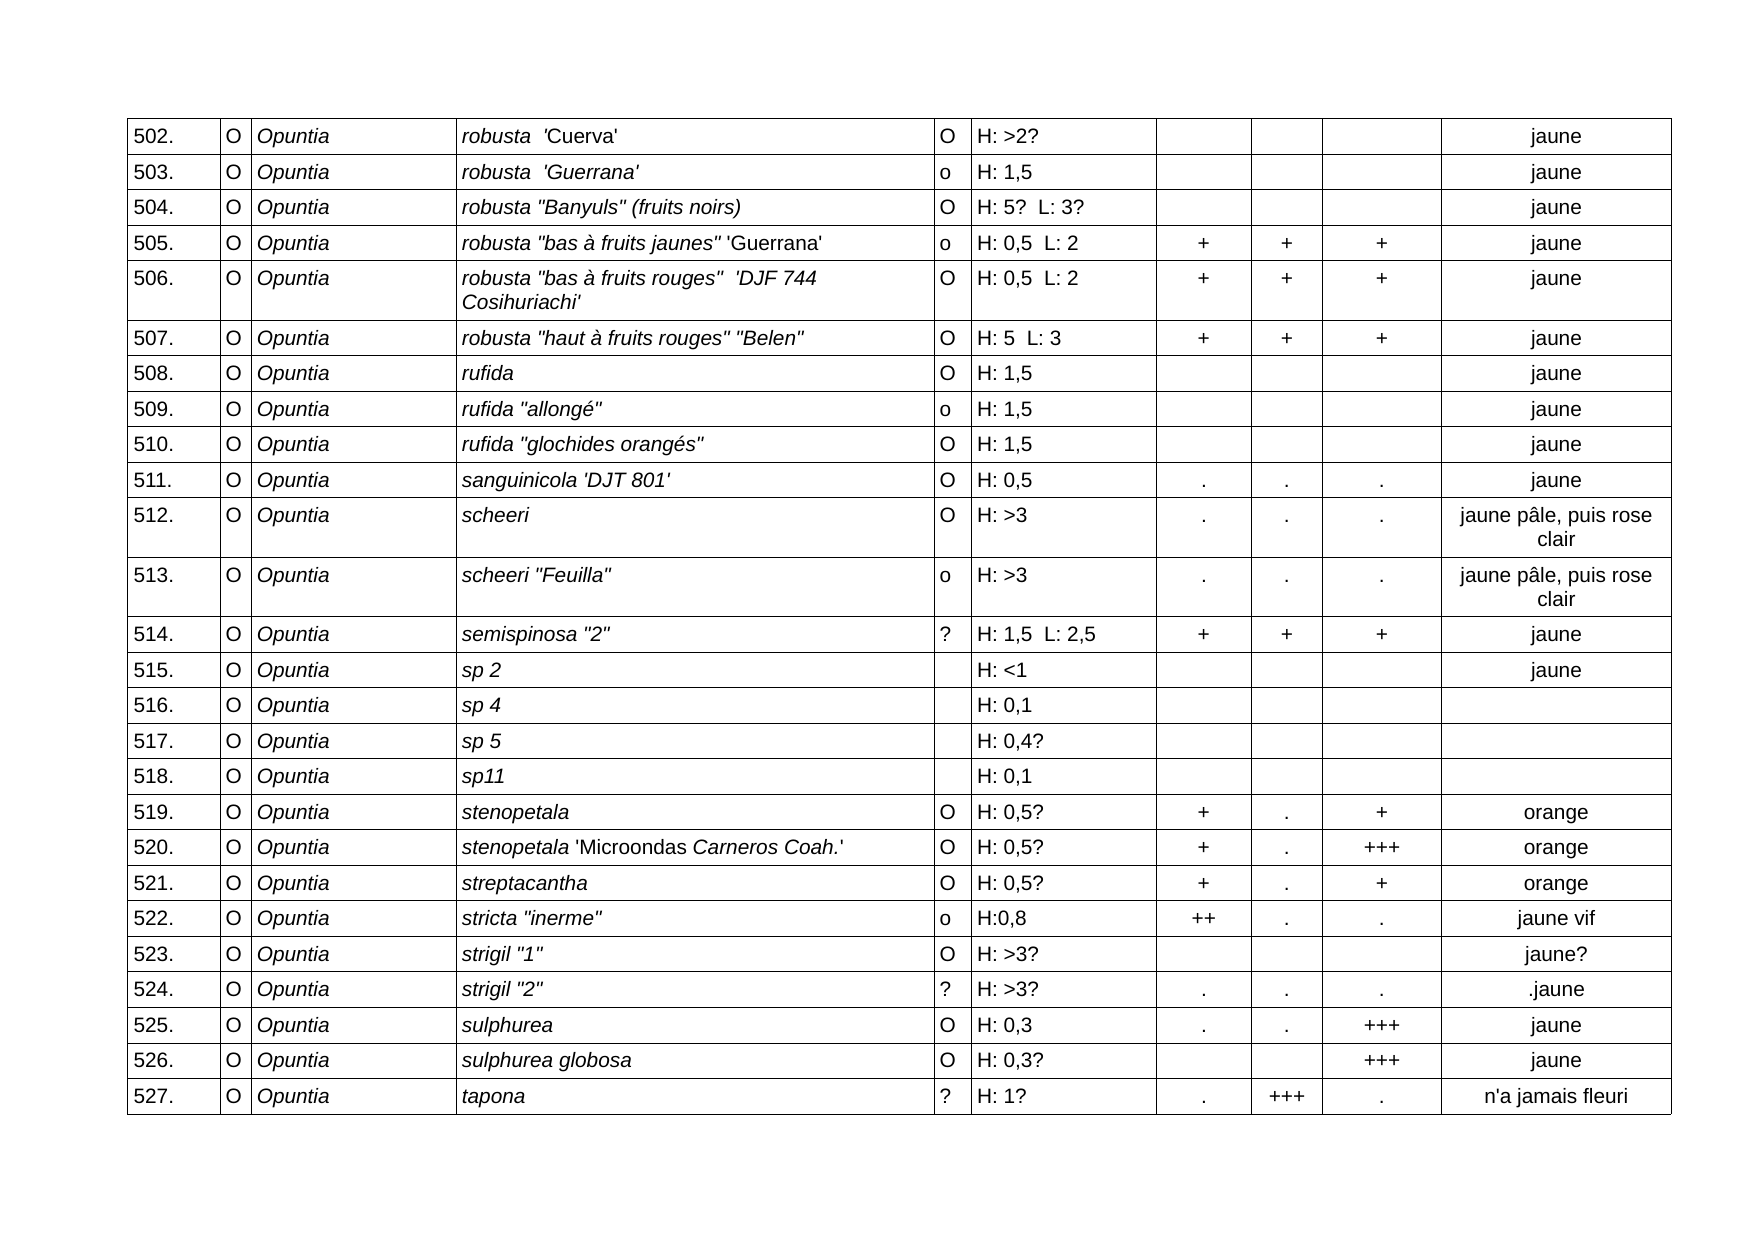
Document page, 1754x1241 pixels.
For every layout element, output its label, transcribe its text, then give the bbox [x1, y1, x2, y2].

table_cell [935, 724, 971, 758]
table_cell H: 0,5 L: 2 [972, 226, 1156, 260]
table_cell . [1323, 972, 1441, 1007]
table_cell jaune [1442, 321, 1671, 355]
table_cell H: >3? [972, 972, 1156, 1007]
table_cell H: >3 [972, 498, 1156, 557]
table_cell [128, 226, 220, 260]
table_cell H: 0,3? [972, 1044, 1156, 1078]
table_cell + [1157, 321, 1251, 355]
table_cell [128, 795, 220, 829]
table_cell [1323, 724, 1441, 758]
table_cell Opuntia [252, 937, 456, 971]
table_cell [1157, 356, 1251, 391]
table_cell H: 1? [972, 1079, 1156, 1113]
table_cell O [221, 226, 251, 260]
table_cell jaune [1442, 119, 1671, 154]
table_cell . [1323, 463, 1441, 497]
table_cell . [1157, 463, 1251, 497]
table_cell Opuntia [252, 1079, 456, 1113]
table_cell O [935, 463, 971, 497]
table_cell [1323, 356, 1441, 391]
table_cell [128, 1008, 220, 1042]
table_cell robusta "Banyuls" (fruits noirs) [457, 190, 934, 225]
table_cell . [1323, 1079, 1441, 1113]
table_cell jaune pâle, puis rose clair [1442, 558, 1671, 616]
table_cell [128, 356, 220, 391]
table_cell [128, 1079, 220, 1113]
table_cell [1157, 1044, 1251, 1078]
table_cell [1157, 190, 1251, 225]
table_cell . [1252, 866, 1322, 900]
table_cell robusta "bas à fruits rouges" 'DJF 744 Cosihuriachi' [457, 261, 934, 320]
table_cell H: 0,3 [972, 1008, 1156, 1042]
table_cell O [935, 427, 971, 462]
table_cell +++ [1323, 830, 1441, 865]
table_cell O [221, 190, 251, 225]
table_cell [1323, 653, 1441, 687]
table_cell + [1252, 261, 1322, 320]
table_cell [128, 830, 220, 865]
table_cell [128, 759, 220, 794]
table_cell O [221, 321, 251, 355]
table_cell O [221, 724, 251, 758]
table_cell [1157, 119, 1251, 154]
table_cell robusta "bas à fruits jaunes" 'Guerrana' [457, 226, 934, 260]
table_cell [1157, 392, 1251, 426]
table_cell Opuntia [252, 617, 456, 652]
table_cell [1323, 937, 1441, 971]
table_cell [128, 653, 220, 687]
table_cell orange [1442, 795, 1671, 829]
table_cell jaune [1442, 226, 1671, 260]
table_cell H: 0,5 L: 2 [972, 261, 1156, 320]
table_cell jaune? [1442, 937, 1671, 971]
table_cell H: 1,5 [972, 427, 1156, 462]
table_cell stenopetala [457, 795, 934, 829]
table_cell O [935, 1044, 971, 1078]
table_cell Opuntia [252, 427, 456, 462]
table_cell O [935, 321, 971, 355]
table_cell . [1323, 558, 1441, 616]
table_cell H:0,8 [972, 901, 1156, 936]
table_cell O [221, 392, 251, 426]
table_cell [128, 558, 220, 616]
table_cell [128, 155, 220, 189]
table_cell . [1323, 901, 1441, 936]
table_cell + [1157, 617, 1251, 652]
table_cell O [935, 937, 971, 971]
table_cell O [221, 1044, 251, 1078]
table_cell + [1323, 866, 1441, 900]
table_cell [1157, 724, 1251, 758]
table_cell + [1323, 226, 1441, 260]
table_cell streptacantha [457, 866, 934, 900]
table_cell Opuntia [252, 190, 456, 225]
table_cell jaune [1442, 1008, 1671, 1042]
table_cell .jaune [1442, 972, 1671, 1007]
table_cell orange [1442, 830, 1671, 865]
table_cell rufida "glochides orangés" [457, 427, 934, 462]
table_cell H: 0,5 [972, 463, 1156, 497]
table_cell +++ [1323, 1044, 1441, 1078]
table_cell [128, 866, 220, 900]
table_cell O [221, 617, 251, 652]
table_cell O [935, 830, 971, 865]
table_cell o [935, 901, 971, 936]
table_cell . [1252, 830, 1322, 865]
table_cell Opuntia [252, 392, 456, 426]
table_cell O [221, 558, 251, 616]
table_cell orange [1442, 866, 1671, 900]
table_cell sp 5 [457, 724, 934, 758]
table_cell Opuntia [252, 463, 456, 497]
table_cell [1157, 155, 1251, 189]
table_cell + [1157, 261, 1251, 320]
table_cell [1323, 119, 1441, 154]
table_cell semispinosa "2" [457, 617, 934, 652]
table_cell . [1252, 795, 1322, 829]
table_cell O [935, 795, 971, 829]
table_cell [1157, 688, 1251, 723]
table_cell Opuntia [252, 653, 456, 687]
table_cell jaune [1442, 356, 1671, 391]
table_cell H: 1,5 [972, 155, 1156, 189]
table_cell . [1252, 1008, 1322, 1042]
table_cell O [221, 688, 251, 723]
table_cell sulphurea globosa [457, 1044, 934, 1078]
table_cell Opuntia [252, 972, 456, 1007]
table_cell O [221, 830, 251, 865]
table_cell . [1252, 498, 1322, 557]
table_cell O [221, 498, 251, 557]
table_cell + [1252, 226, 1322, 260]
table_cell Opuntia [252, 155, 456, 189]
table_cell [1442, 759, 1671, 794]
table_cell [1252, 688, 1322, 723]
table_cell [128, 427, 220, 462]
table_cell H: >3 [972, 558, 1156, 616]
table_cell +++ [1252, 1079, 1322, 1113]
table_cell H: 0,5? [972, 866, 1156, 900]
table_cell Opuntia [252, 498, 456, 557]
table_cell O [935, 1008, 971, 1042]
table_cell O [221, 937, 251, 971]
table_cell + [1323, 261, 1441, 320]
table_cell O [221, 1008, 251, 1042]
table_cell +++ [1323, 1008, 1441, 1042]
table_cell O [221, 653, 251, 687]
table_cell strigil "1" [457, 937, 934, 971]
table_cell n'a jamais fleuri [1442, 1079, 1671, 1113]
table_cell H: 0,5? [972, 830, 1156, 865]
table_cell jaune [1442, 1044, 1671, 1078]
table_cell [935, 653, 971, 687]
table_cell O [221, 759, 251, 794]
table_cell strigil "2" [457, 972, 934, 1007]
table_cell jaune [1442, 155, 1671, 189]
table_cell o [935, 226, 971, 260]
table_cell Opuntia [252, 866, 456, 900]
table_cell O [935, 190, 971, 225]
table_cell [1252, 653, 1322, 687]
table_cell robusta "haut à fruits rouges" "Belen" [457, 321, 934, 355]
table_cell jaune [1442, 653, 1671, 687]
table_cell H: 0,5? [972, 795, 1156, 829]
table_cell [1252, 724, 1322, 758]
table_cell O [935, 261, 971, 320]
table_cell H: 0,4? [972, 724, 1156, 758]
table_cell O [221, 1079, 251, 1113]
table_cell + [1252, 617, 1322, 652]
table_cell [128, 261, 220, 320]
table_cell rufida [457, 356, 934, 391]
table_cell [935, 759, 971, 794]
table_cell [128, 321, 220, 355]
table_cell [1442, 688, 1671, 723]
table_cell [128, 617, 220, 652]
table_cell [1323, 759, 1441, 794]
table_cell O [221, 356, 251, 391]
table_cell [128, 688, 220, 723]
table_cell rufida "allongé" [457, 392, 934, 426]
table_cell ? [935, 972, 971, 1007]
table_cell sp 2 [457, 653, 934, 687]
table_cell [1157, 653, 1251, 687]
table_cell [1442, 724, 1671, 758]
table_cell . [1252, 463, 1322, 497]
table_cell H: 5 L: 3 [972, 321, 1156, 355]
table_cell o [935, 155, 971, 189]
table_cell + [1323, 321, 1441, 355]
table_cell [1252, 427, 1322, 462]
table_cell H: 5? L: 3? [972, 190, 1156, 225]
table_cell + [1157, 866, 1251, 900]
table_cell [1252, 392, 1322, 426]
table_cell scheeri "Feuilla" [457, 558, 934, 616]
table_cell + [1323, 795, 1441, 829]
table_cell robusta 'Cuerva' [457, 119, 934, 154]
table_cell [1157, 759, 1251, 794]
table_cell [128, 901, 220, 936]
table_cell + [1157, 830, 1251, 865]
table_cell . [1157, 972, 1251, 1007]
table_cell H: 0,1 [972, 688, 1156, 723]
table_cell o [935, 558, 971, 616]
table_cell [128, 1044, 220, 1078]
table_cell H: 1,5 [972, 356, 1156, 391]
table_cell Opuntia [252, 1008, 456, 1042]
table_cell scheeri [457, 498, 934, 557]
table_cell [1252, 759, 1322, 794]
table_cell jaune [1442, 463, 1671, 497]
table_cell o [935, 392, 971, 426]
table_cell + [1157, 226, 1251, 260]
table_cell Opuntia [252, 795, 456, 829]
table_cell sp 4 [457, 688, 934, 723]
table_cell [1252, 1044, 1322, 1078]
table_cell Opuntia [252, 901, 456, 936]
table_cell . [1157, 558, 1251, 616]
table_cell + [1252, 321, 1322, 355]
table_cell Opuntia [252, 1044, 456, 1078]
table_cell [1252, 356, 1322, 391]
table_cell . [1157, 1008, 1251, 1042]
table_cell [935, 688, 971, 723]
table_cell . [1252, 558, 1322, 616]
table_cell Opuntia [252, 759, 456, 794]
table_cell H: 1,5 [972, 392, 1156, 426]
table_cell O [221, 901, 251, 936]
table_cell jaune [1442, 190, 1671, 225]
table_cell [128, 190, 220, 225]
table_cell O [935, 498, 971, 557]
table_cell [1323, 392, 1441, 426]
table_cell sp11 [457, 759, 934, 794]
table_cell jaune pâle, puis rose clair [1442, 498, 1671, 557]
table_cell [128, 392, 220, 426]
table_cell Opuntia [252, 724, 456, 758]
table_cell ++ [1157, 901, 1251, 936]
table_cell [1157, 937, 1251, 971]
table_cell robusta 'Guerrana' [457, 155, 934, 189]
table_cell O [935, 866, 971, 900]
table_cell H: 0,1 [972, 759, 1156, 794]
table_cell H: >3? [972, 937, 1156, 971]
table_cell sanguinicola 'DJT 801' [457, 463, 934, 497]
table_cell Opuntia [252, 321, 456, 355]
table_cell jaune [1442, 392, 1671, 426]
table_cell Opuntia [252, 119, 456, 154]
table_cell O [221, 972, 251, 1007]
table_cell [128, 937, 220, 971]
table_cell tapona [457, 1079, 934, 1113]
table_cell jaune vif [1442, 901, 1671, 936]
table_cell [1252, 190, 1322, 225]
table_cell ? [935, 617, 971, 652]
table_cell [1323, 190, 1441, 225]
table_cell O [221, 119, 251, 154]
table_cell Opuntia [252, 688, 456, 723]
table_cell ? [935, 1079, 971, 1113]
table_cell stenopetala 'Microondas Carneros Coah.' [457, 830, 934, 865]
table_cell . [1157, 1079, 1251, 1113]
table_cell [128, 463, 220, 497]
table_cell [1252, 155, 1322, 189]
table_cell H: 1,5 L: 2,5 [972, 617, 1156, 652]
table_cell [1157, 427, 1251, 462]
table_cell O [221, 795, 251, 829]
table_cell [1252, 119, 1322, 154]
table_cell . [1323, 498, 1441, 557]
table_cell Opuntia [252, 356, 456, 391]
table_cell [128, 498, 220, 557]
table_cell [128, 119, 220, 154]
table_cell [1323, 688, 1441, 723]
table_cell [128, 724, 220, 758]
table_cell O [221, 155, 251, 189]
table_cell O [221, 463, 251, 497]
table_cell stricta "inerme" [457, 901, 934, 936]
table_cell O [221, 261, 251, 320]
table_cell . [1157, 498, 1251, 557]
table_cell jaune [1442, 261, 1671, 320]
table_cell + [1323, 617, 1441, 652]
table_cell O [935, 356, 971, 391]
table_cell H: <1 [972, 653, 1156, 687]
table_cell [1252, 937, 1322, 971]
table_cell . [1252, 972, 1322, 1007]
table_cell Opuntia [252, 226, 456, 260]
table_cell [128, 972, 220, 1007]
table_cell O [935, 119, 971, 154]
table_cell [1323, 155, 1441, 189]
table_cell [1323, 427, 1441, 462]
table_cell + [1157, 795, 1251, 829]
table_cell sulphurea [457, 1008, 934, 1042]
table_cell O [221, 427, 251, 462]
table_cell O [221, 866, 251, 900]
table_cell Opuntia [252, 261, 456, 320]
table_cell Opuntia [252, 558, 456, 616]
table_cell H: >2? [972, 119, 1156, 154]
table_cell . [1252, 901, 1322, 936]
table_cell Opuntia [252, 830, 456, 865]
table_cell jaune [1442, 427, 1671, 462]
table_cell jaune [1442, 617, 1671, 652]
